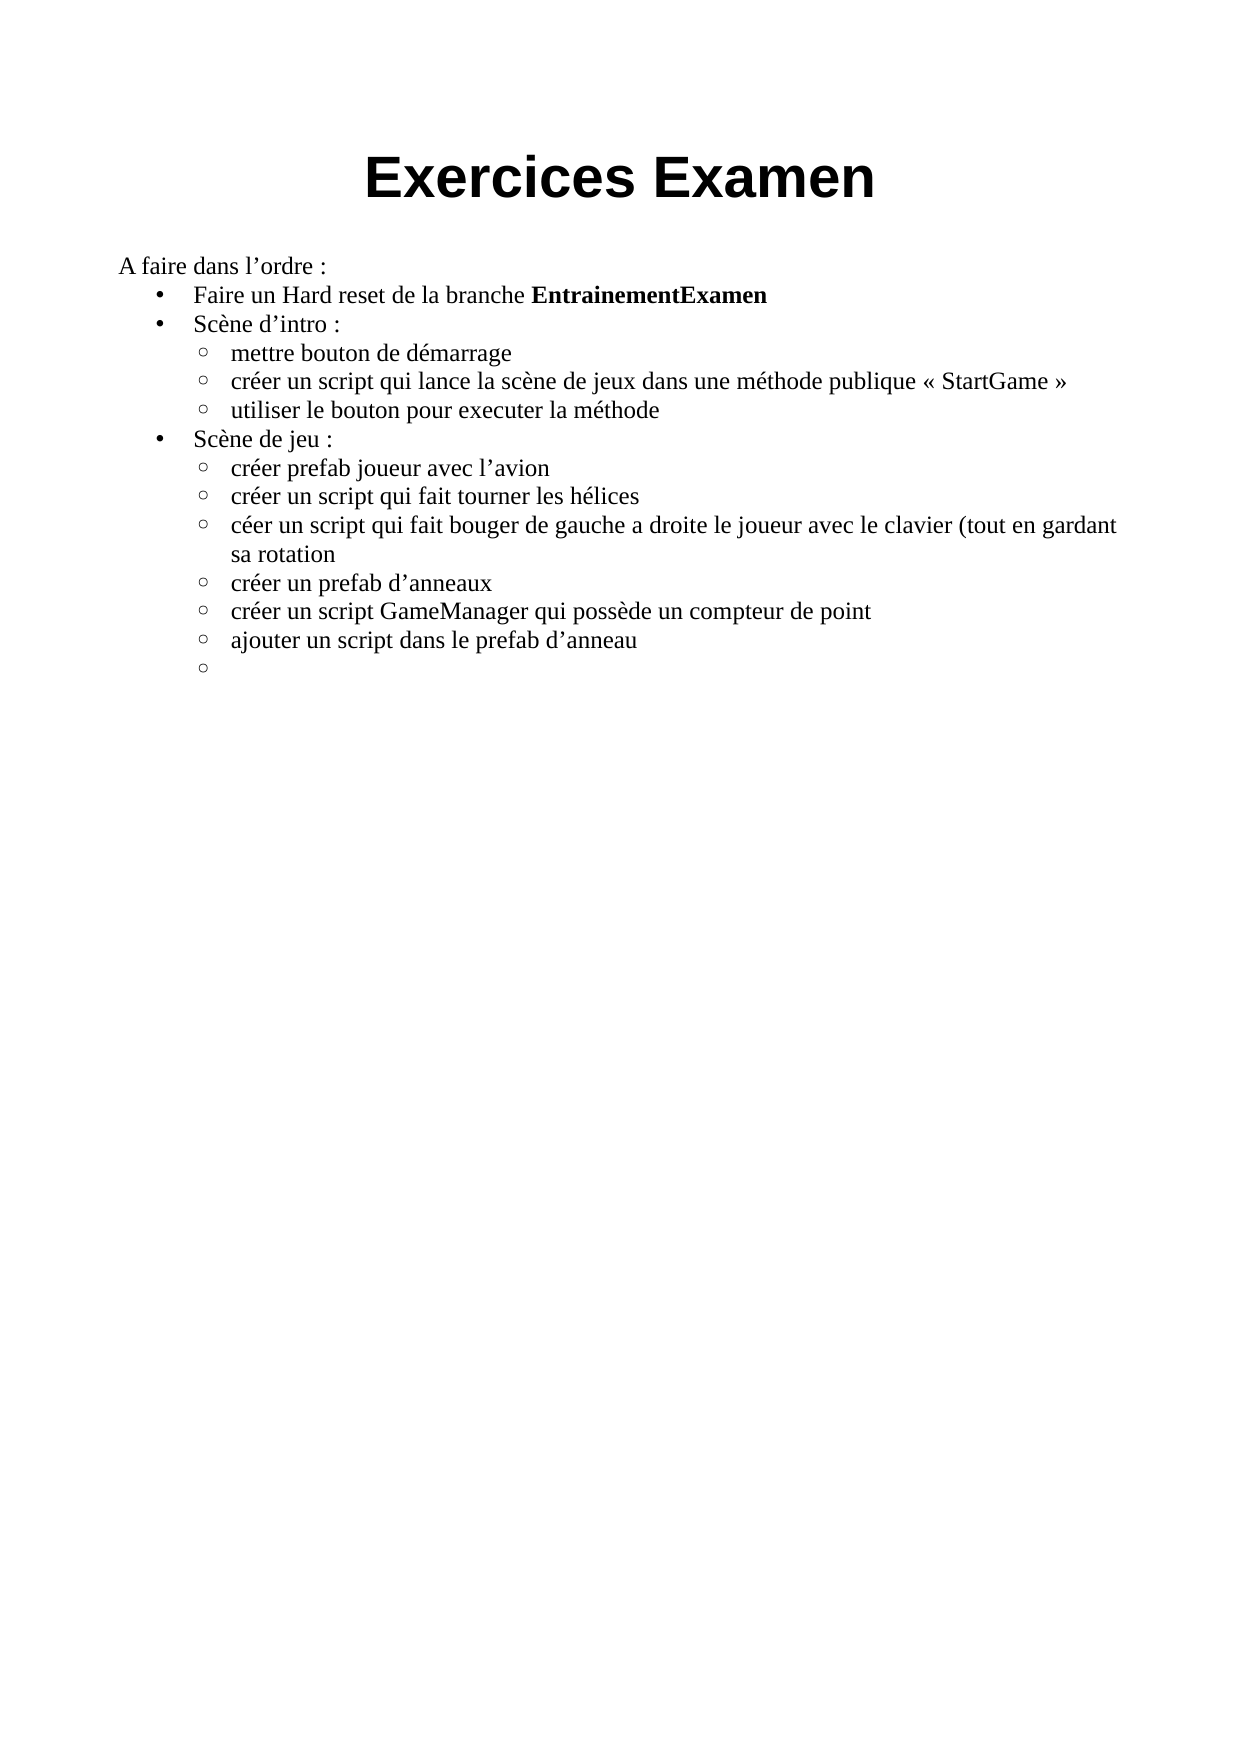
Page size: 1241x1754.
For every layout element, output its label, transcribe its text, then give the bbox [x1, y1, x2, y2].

title Exercices Examen [118, 143, 1122, 210]
list créer un script qui lance la scène de jeux dans une méthode publique « StartGame » [193, 366, 1122, 395]
list Faire un Hard reset de la branche EntrainementExamen [156, 280, 1122, 309]
list créer prefab joueur avec l’avion [193, 453, 1122, 481]
list créer un script qui fait tourner les hélices [193, 481, 1122, 510]
list utiliser le bouton pour executer la méthode [193, 395, 1122, 424]
list Scène de jeu : [156, 424, 1122, 453]
list mettre bouton de démarrage [193, 338, 1122, 366]
list créer un script GameManager qui possède un compteur de point [193, 596, 1122, 625]
list créer un prefab d’anneaux [193, 568, 1122, 596]
list Scène d’intro : [156, 309, 1122, 338]
list céer un script qui fait bouger de gauche a droite le joueur avec le clavier (tout en gardant sa rotation [193, 510, 1122, 568]
list ajouter un script dans le prefab d’anneau [193, 625, 1122, 654]
text A faire dans l’ordre : [118, 251, 1122, 280]
